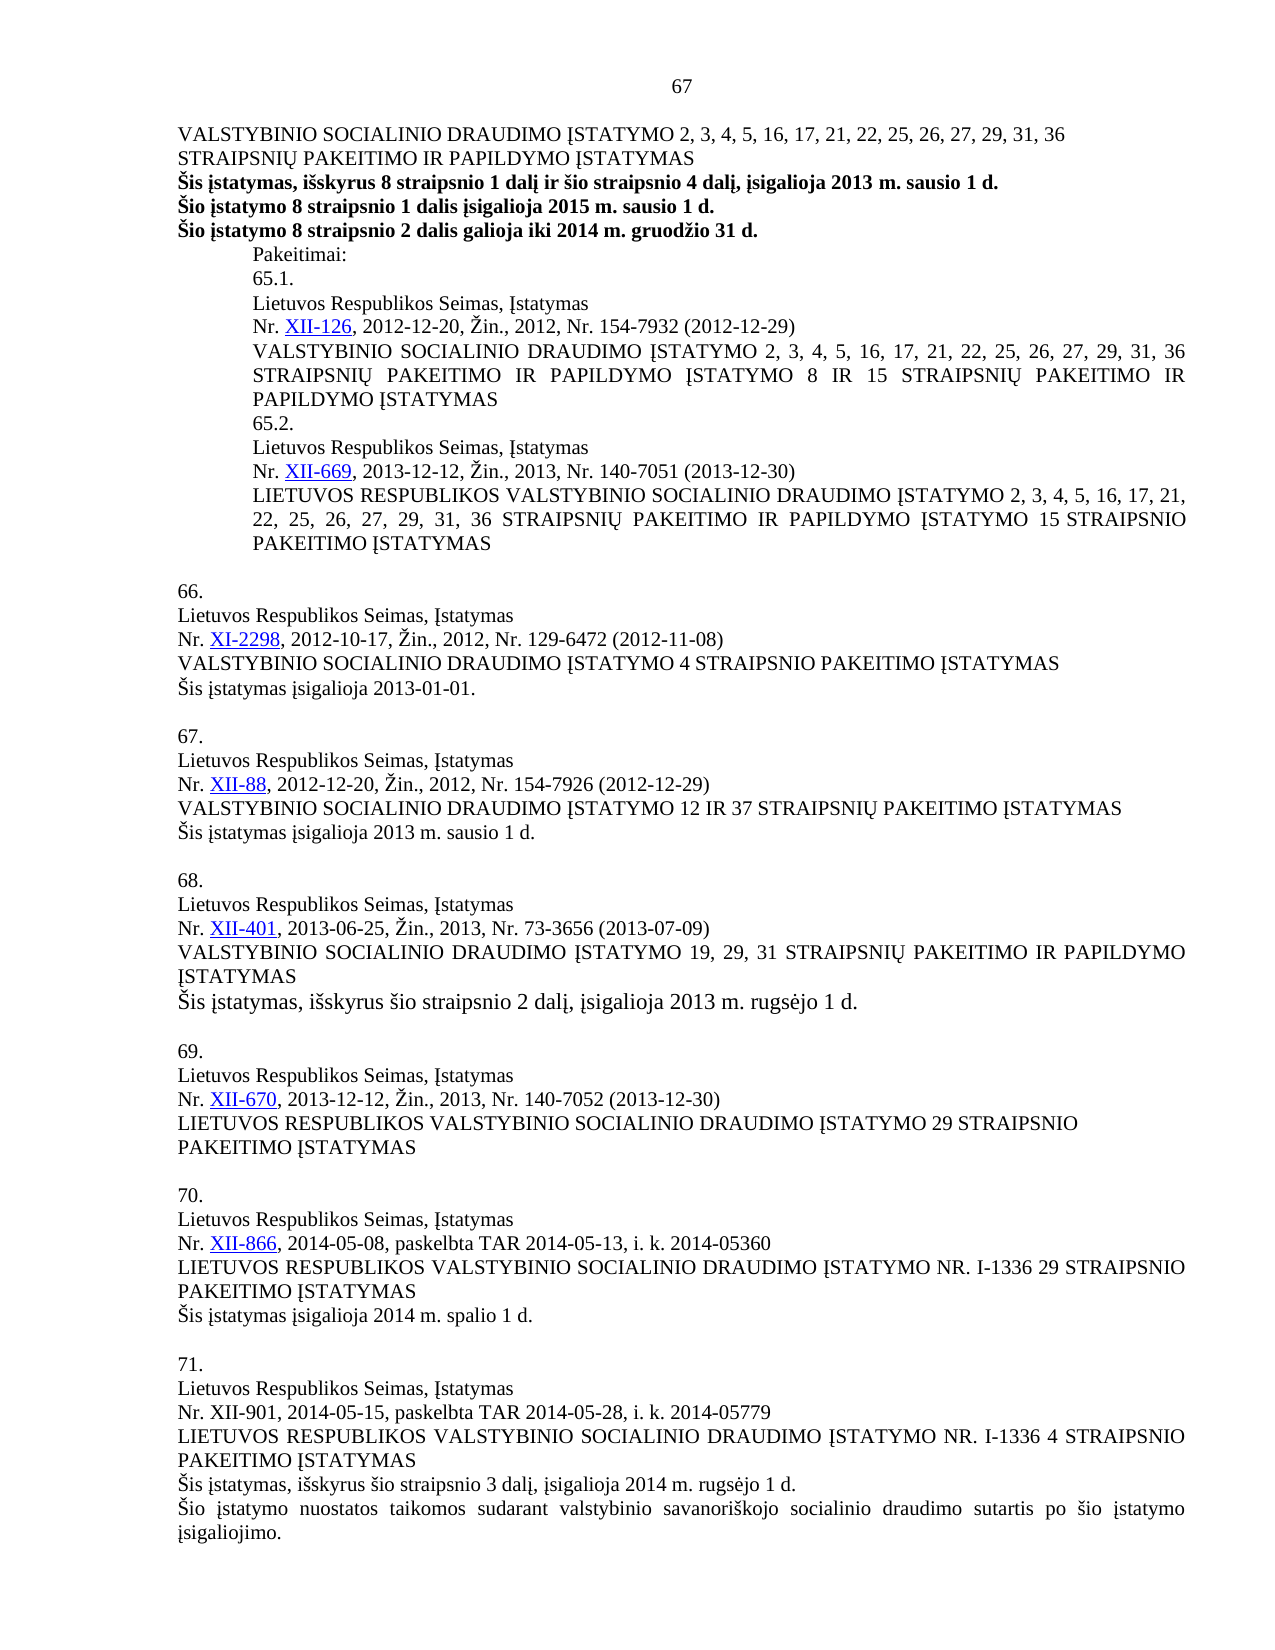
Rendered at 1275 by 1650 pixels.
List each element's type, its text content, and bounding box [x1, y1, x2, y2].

text Nr. XII-670, 2013-12-12, Žin., 2013, Nr. 140-7052 (2013-12-30) [177, 1087, 1186, 1111]
text 71. [177, 1351, 1186, 1376]
text Šis įstatymas įsigalioja 2013 m. sausio 1 d. [177, 820, 1187, 844]
text Šis įstatymas, išskyrus 8 straipsnio 1 dalį ir šio straipsnio 4 dalį, įsigalioja 2013 m. sausio 1 d. [177, 170, 1175, 194]
text 69. [177, 1039, 1186, 1063]
text Šis įstatymas, išskyrus šio straipsnio 3 dalį, įsigalioja 2014 m. rugsėjo 1 d. [177, 1472, 1186, 1496]
text 65.2. [177, 411, 1186, 435]
text VALSTYBINIO SOCIALINIO DRAUDIMO ĮSTATYMO 19, 29, 31 STRAIPSNIŲ PAKEITIMO IR PAPILDYMO ĮSTATYMAS [177, 940, 1186, 988]
text Nr. XII-401, 2013-06-25, Žin., 2013, Nr. 73-3656 (2013-07-09) [177, 916, 1186, 940]
text Šio įstatymo 8 straipsnio 1 dalis įsigalioja 2015 m. sausio 1 d. [177, 194, 1175, 218]
text 66. [177, 579, 1186, 603]
text LIETUVOS RESPUBLIKOS VALSTYBINIO SOCIALINIO DRAUDIMO ĮSTATYMO NR. I-1336 4 STRAIPSNIO PAKEITIMO ĮSTATYMAS [177, 1424, 1186, 1472]
text VALSTYBINIO SOCIALINIO DRAUDIMO ĮSTATYMO 2, 3, 4, 5, 16, 17, 21, 22, 25, 26, 27, 29, 31, 36 STRAIPSNIŲ PAKEITIMO IR PAPILDYMO ĮSTATYMAS [177, 122, 1186, 170]
text Lietuvos Respublikos Seimas, Įstatymas [177, 1207, 1186, 1231]
text Pakeitimai: [177, 242, 1186, 266]
text 65.1. [177, 266, 1186, 290]
text VALSTYBINIO SOCIALINIO DRAUDIMO ĮSTATYMO 12 IR 37 STRAIPSNIŲ PAKEITIMO ĮSTATYMAS [177, 796, 1186, 820]
text Lietuvos Respublikos Seimas, Įstatymas [177, 892, 1186, 916]
text Šis įstatymas įsigalioja 2014 m. spalio 1 d. [177, 1303, 1186, 1327]
text Šis įstatymas įsigalioja 2013-01-01. [177, 675, 1186, 699]
text 70. [177, 1183, 1186, 1207]
text LIETUVOS RESPUBLIKOS VALSTYBINIO SOCIALINIO DRAUDIMO ĮSTATYMO NR. I-1336 29 STRAIPSNIO PAKEITIMO ĮSTATYMAS [177, 1255, 1186, 1303]
text Šio įstatymo 8 straipsnio 2 dalis galioja iki 2014 m. gruodžio 31 d. [177, 218, 1175, 242]
text Lietuvos Respublikos Seimas, Įstatymas [177, 1376, 1186, 1399]
text Lietuvos Respublikos Seimas, Įstatymas [177, 748, 1186, 772]
text Šis įstatymas, išskyrus šio straipsnio 2 dalį, įsigalioja 2013 m. rugsėjo 1 d. [177, 988, 1186, 1014]
text 68. [177, 868, 1186, 892]
text Šio įstatymo nuostatos taikomos sudarant valstybinio savanoriškojo socialinio draudimo sutartis po šio įstatymo įsigaliojimo. [177, 1496, 1187, 1544]
text LIETUVOS RESPUBLIKOS VALSTYBINIO SOCIALINIO DRAUDIMO ĮSTATYMO 2, 3, 4, 5, 16, 17, 21, 22, 25, 26, 27, 29, 31, 36 STRAIPSNIŲ PAKEITIMO IR PAPILDYMO ĮSTATYMO 15 STRAIPSNIO PAKEITIMO ĮSTATYMAS [252, 483, 1186, 555]
text Lietuvos Respublikos Seimas, Įstatymas [177, 290, 1186, 314]
text 67. [177, 723, 1186, 748]
text LIETUVOS RESPUBLIKOS VALSTYBINIO SOCIALINIO DRAUDIMO ĮSTATYMO 29 STRAIPSNIO PAKEITIMO ĮSTATYMAS [177, 1111, 1186, 1159]
text VALSTYBINIO SOCIALINIO DRAUDIMO ĮSTATYMO 4 STRAIPSNIO PAKEITIMO ĮSTATYMAS [177, 651, 1186, 675]
text Nr. XII-88, 2012-12-20, Žin., 2012, Nr. 154-7926 (2012-12-29) [177, 772, 1186, 796]
text Nr. XII-866, 2014-05-08, paskelbta TAR 2014-05-13, i. k. 2014-05360 [177, 1231, 1186, 1255]
text Lietuvos Respublikos Seimas, Įstatymas [177, 603, 1186, 627]
text Lietuvos Respublikos Seimas, Įstatymas [177, 435, 1186, 459]
text Nr. XII-669, 2013-12-12, Žin., 2013, Nr. 140-7051 (2013-12-30) [177, 459, 1186, 483]
text Nr. XI-2298, 2012-10-17, Žin., 2012, Nr. 129-6472 (2012-11-08) [177, 627, 1186, 651]
text VALSTYBINIO SOCIALINIO DRAUDIMO ĮSTATYMO 2, 3, 4, 5, 16, 17, 21, 22, 25, 26, 27, 29, 31, 36 STRAIPSNIŲ PAKEITIMO IR PAPILDYMO ĮSTATYMO 8 IR 15 STRAIPSNIŲ PAKEITIMO IR PAPILDYMO ĮSTATYMAS [252, 338, 1186, 411]
text Nr. XII-126, 2012-12-20, Žin., 2012, Nr. 154-7932 (2012-12-29) [177, 314, 1186, 338]
text Nr. XII-901, 2014-05-15, paskelbta TAR 2014-05-28, i. k. 2014-05779 [177, 1399, 1186, 1424]
text Lietuvos Respublikos Seimas, Įstatymas [177, 1063, 1186, 1087]
